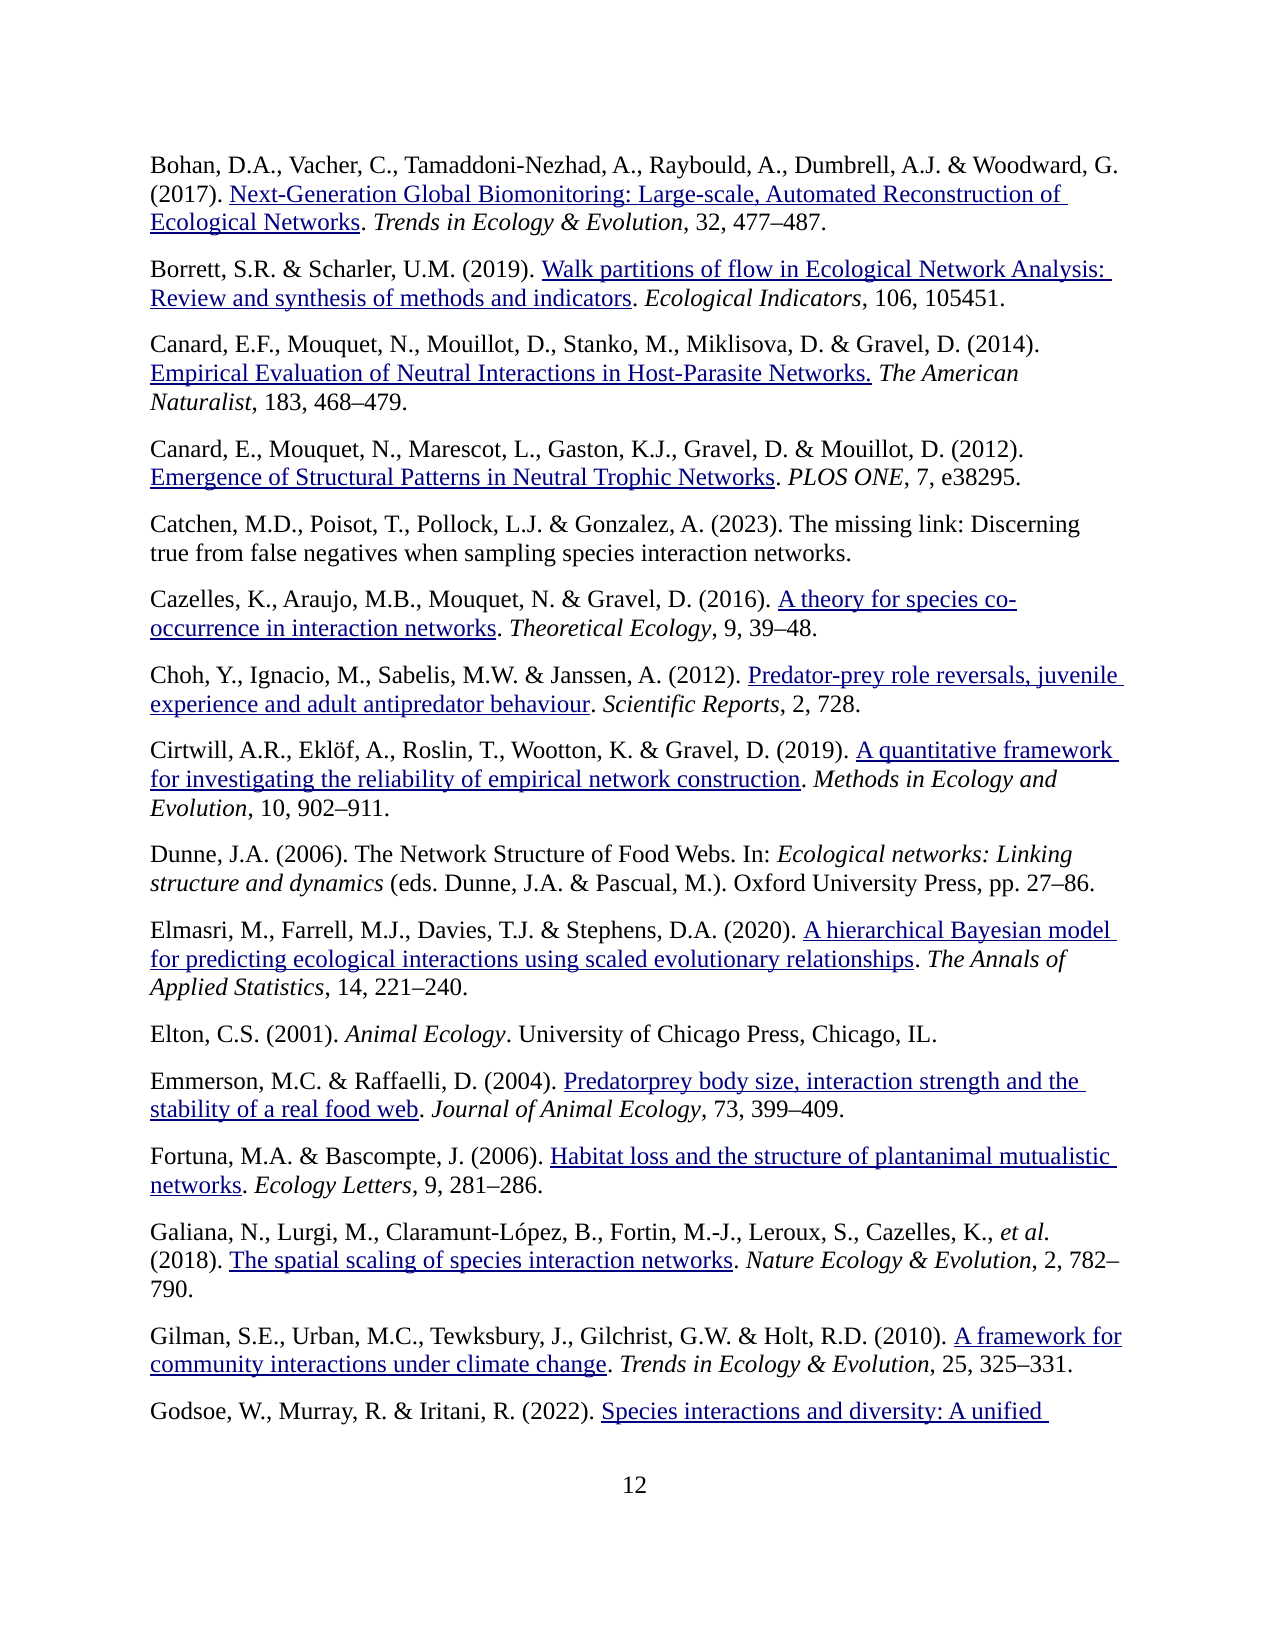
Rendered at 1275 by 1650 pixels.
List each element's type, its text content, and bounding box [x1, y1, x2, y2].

text Bohan, D.A., Vacher, C., Tamaddoni-Nezhad, A., Raybould, A., Dumbrell, A.J. & Woodward, G. (2017). Next-Generation Global Biomonitoring: Large-scale, Automated Reconstruction of Ecological Networks. Trends in Ecology & Evolution, 32, 477–487. [150, 150, 1125, 236]
text Galiana, N., Lurgi, M., Claramunt-López, B., Fortin, M.-J., Leroux, S., Cazelles, K., et al. (2018). The spatial scaling of species interaction networks. Nature Ecology & Evolution, 2, 782–790. [150, 1217, 1125, 1303]
text Canard, E.F., Mouquet, N., Mouillot, D., Stanko, M., Miklisova, D. & Gravel, D. (2014). Empirical Evaluation of Neutral Interactions in Host-Parasite Networks. The American Naturalist, 183, 468–479. [150, 329, 1125, 416]
text Godsoe, W., Murray, R. & Iritani, R. (2022). Species interactions and diversity: A unified [150, 1396, 1125, 1425]
text Choh, Y., Ignacio, M., Sabelis, M.W. & Janssen, A. (2012). Predator-prey role reversals, juvenile experience and adult antipredator behaviour. Scientific Reports, 2, 728. [150, 660, 1125, 717]
text Canard, E., Mouquet, N., Marescot, L., Gaston, K.J., Gravel, D. & Mouillot, D. (2012). Emergence of Structural Patterns in Neutral Trophic Networks. PLOS ONE, 7, e38295. [150, 434, 1125, 491]
text Catchen, M.D., Poisot, T., Pollock, L.J. & Gonzalez, A. (2023). The missing link: Discerning true from false negatives when sampling species interaction networks. [150, 509, 1125, 567]
text Emmerson, M.C. & Raffaelli, D. (2004). Predatorprey body size, interaction strength and the stability of a real food web. Journal of Animal Ecology, 73, 399–409. [150, 1066, 1125, 1123]
text Gilman, S.E., Urban, M.C., Tewksbury, J., Gilchrist, G.W. & Holt, R.D. (2010). A framework for community interactions under climate change. Trends in Ecology & Evolution, 25, 325–331. [150, 1321, 1125, 1378]
text Elmasri, M., Farrell, M.J., Davies, T.J. & Stephens, D.A. (2020). A hierarchical Bayesian model for predicting ecological interactions using scaled evolutionary relationships. The Annals of Applied Statistics, 14, 221–240. [150, 915, 1125, 1001]
text Elton, C.S. (2001). Animal Ecology. University of Chicago Press, Chicago, IL. [150, 1019, 1125, 1048]
text Dunne, J.A. (2006). The Network Structure of Food Webs. In: Ecological networks: Linking structure and dynamics (eds. Dunne, J.A. & Pascual, M.). Oxford University Press, pp. 27–86. [150, 839, 1125, 897]
text Borrett, S.R. & Scharler, U.M. (2019). Walk partitions of flow in Ecological Network Analysis: Review and synthesis of methods and indicators. Ecological Indicators, 106, 105451. [150, 254, 1125, 312]
text Cazelles, K., Araujo, M.B., Mouquet, N. & Gravel, D. (2016). A theory for species co-occurrence in interaction networks. Theoretical Ecology, 9, 39–48. [150, 584, 1125, 642]
text Fortuna, M.A. & Bascompte, J. (2006). Habitat loss and the structure of plantanimal mutualistic networks. Ecology Letters, 9, 281–286. [150, 1141, 1125, 1199]
text Cirtwill, A.R., Eklöf, A., Roslin, T., Wootton, K. & Gravel, D. (2019). A quantitative framework for investigating the reliability of empirical network construction. Methods in Ecology and Evolution, 10, 902–911. [150, 735, 1125, 822]
